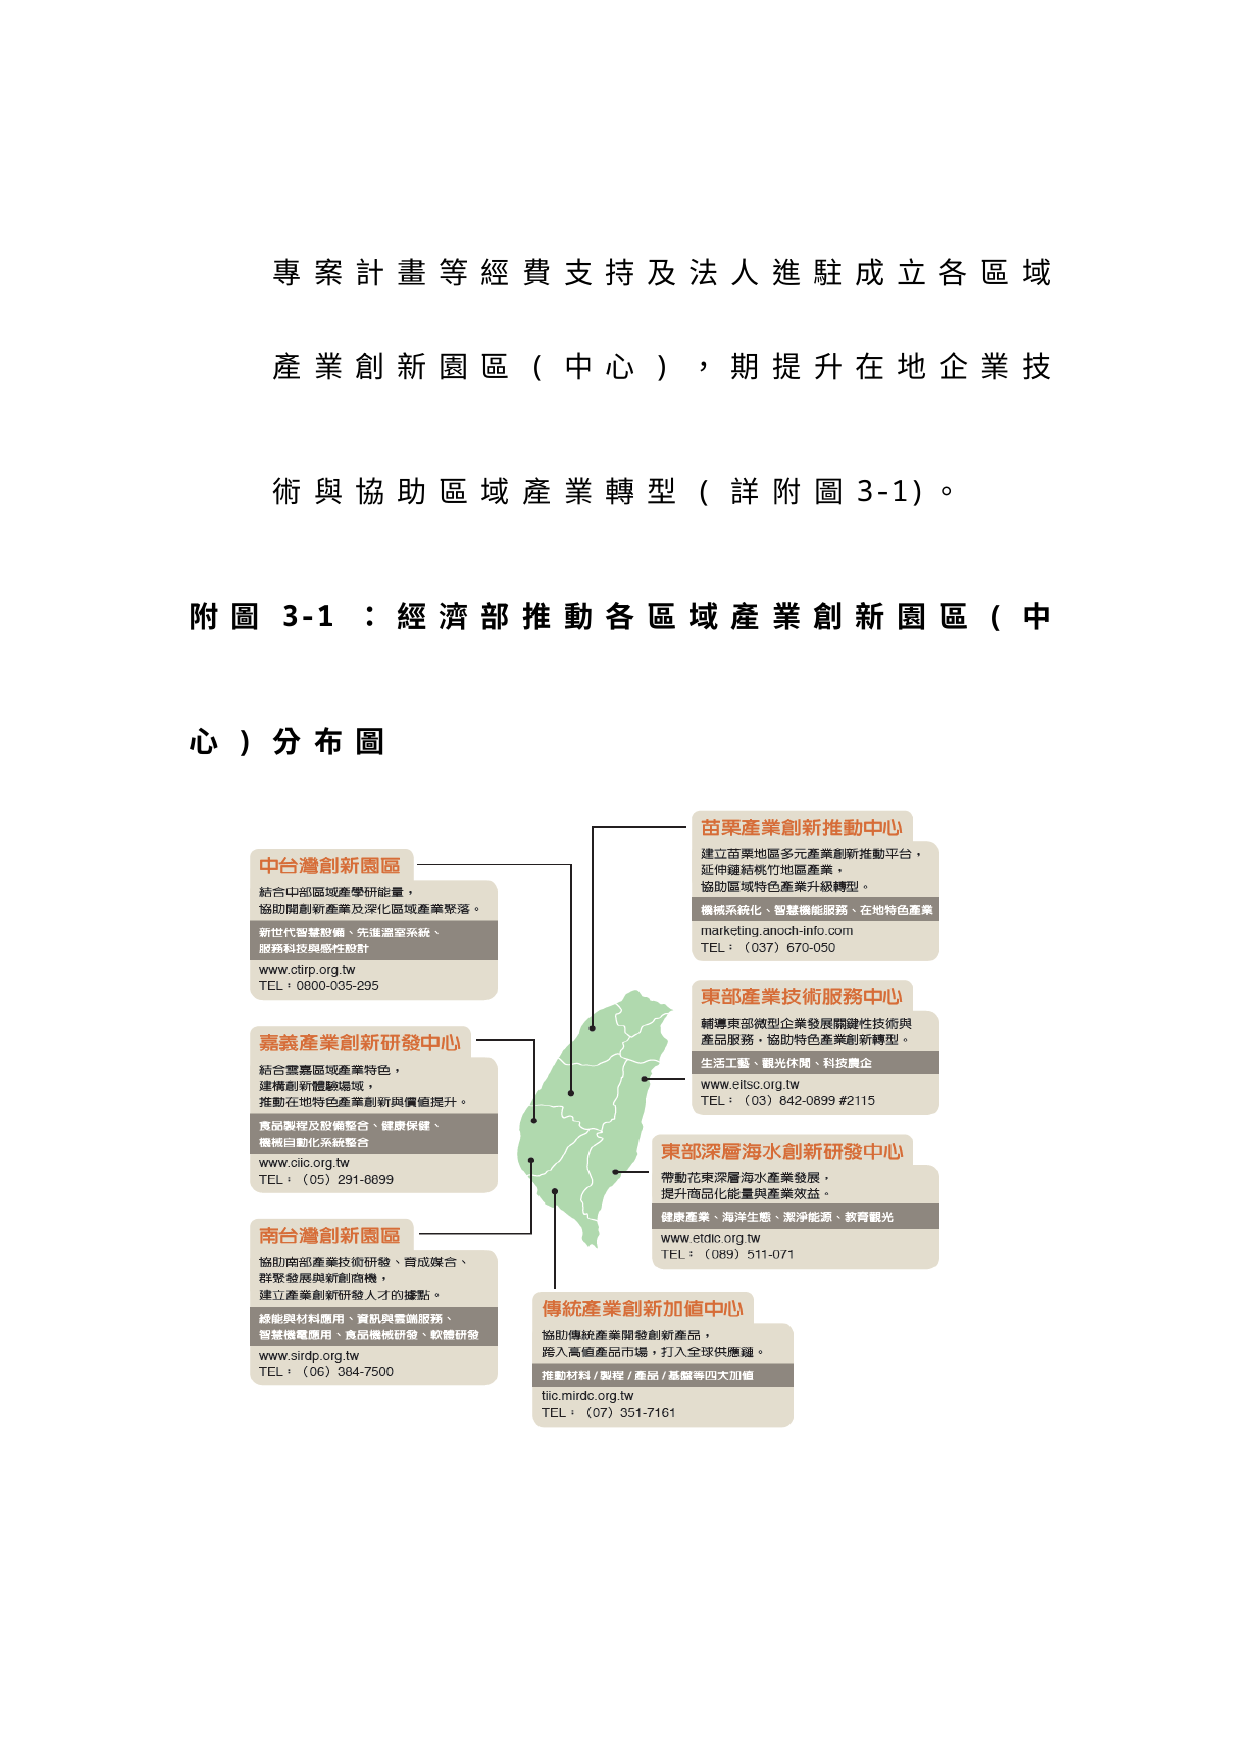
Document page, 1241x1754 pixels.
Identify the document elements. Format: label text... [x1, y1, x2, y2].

text 專案計畫等經費支持及法人進駐成立各區域產業創新園區(中心)，期提升在地企業技術與協助區域產業轉型(詳附圖3-1)。 [242, 229, 1058, 542]
text 附圖3-1：經濟部推動各區域產業創新園區(中心)分布圖 [183, 542, 1058, 792]
